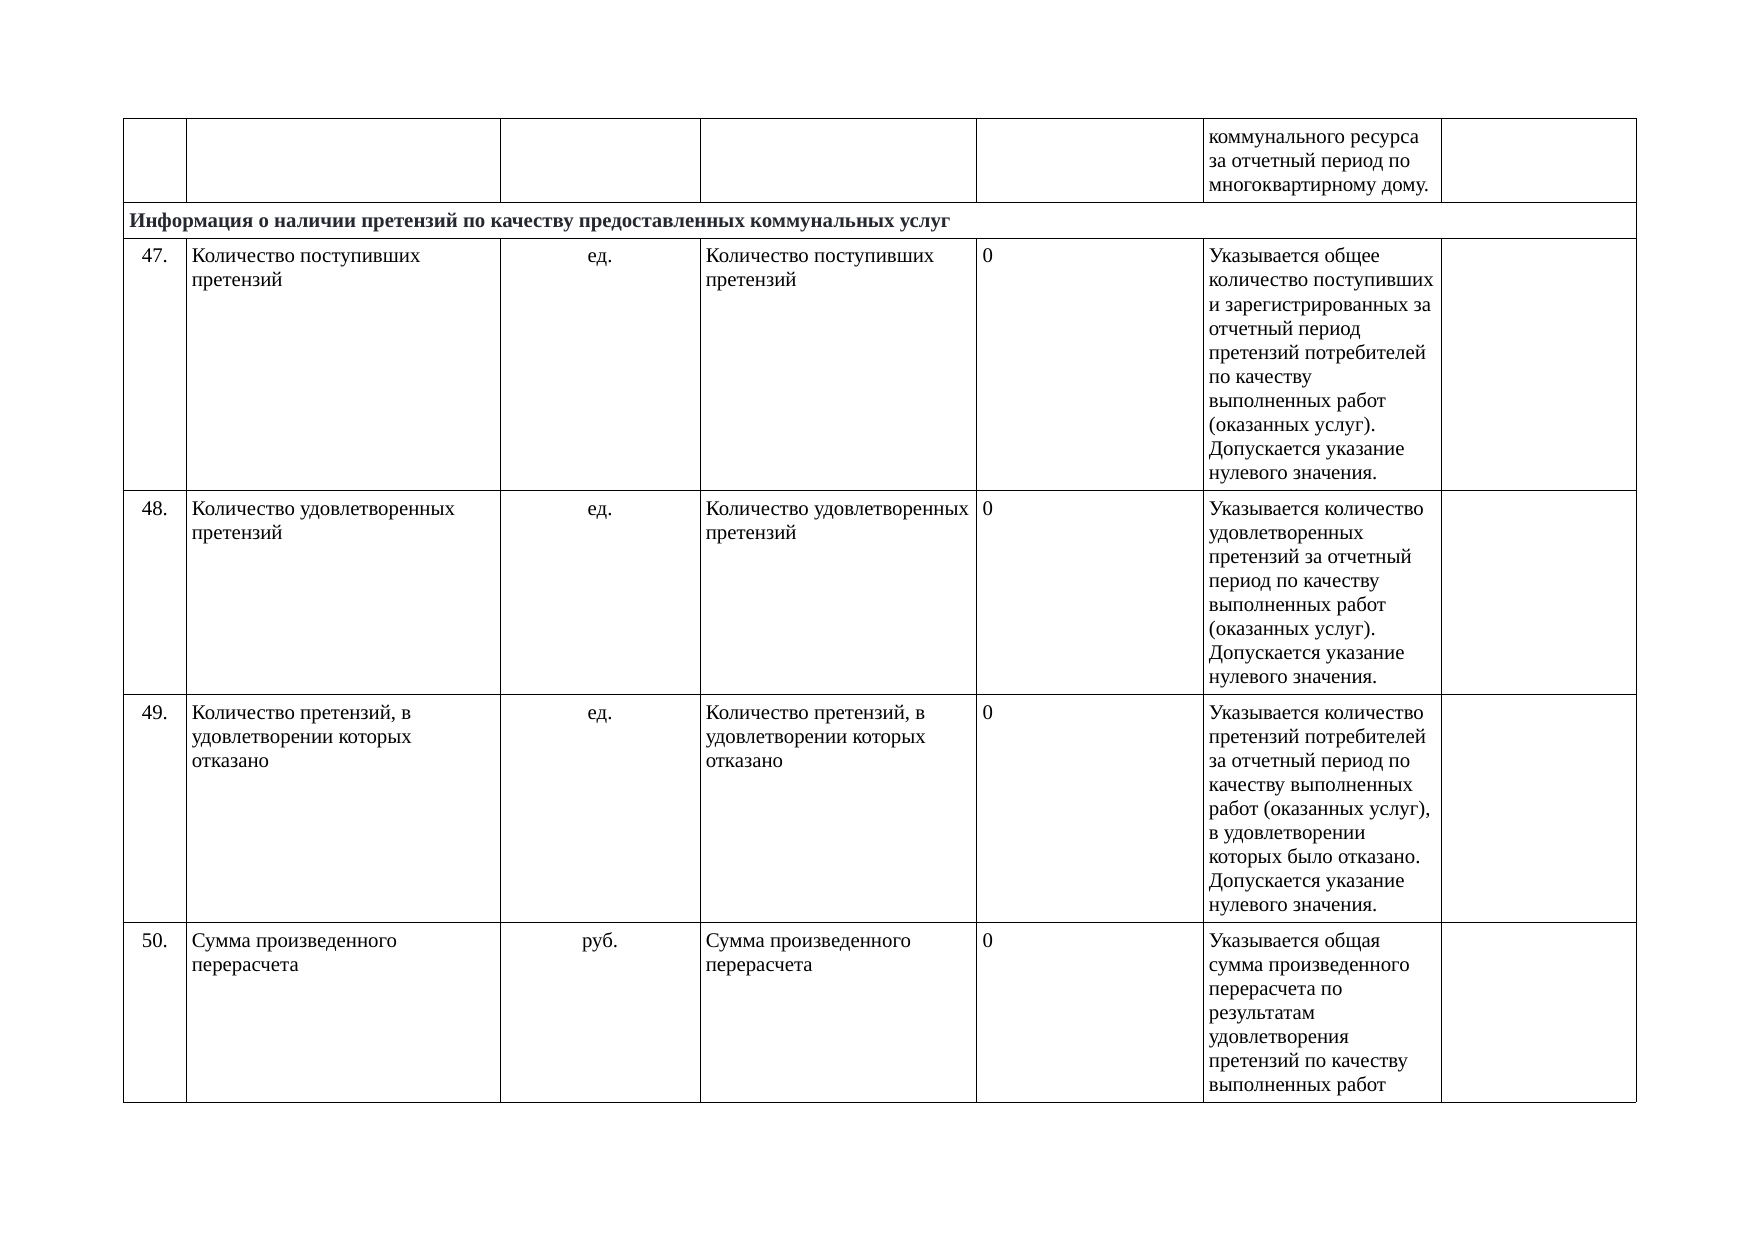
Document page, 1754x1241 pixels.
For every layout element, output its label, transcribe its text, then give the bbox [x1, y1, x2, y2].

table_cell ед. [501, 695, 700, 922]
table_cell Количество претензий, в удовлетворении которых отказано [701, 695, 976, 922]
table_cell 0 [977, 491, 1203, 694]
table_cell Указывается общая сумма произведенного перерасчета по результатам удовлетворения претензий по качеству выполненных работ [1204, 923, 1441, 1102]
table_cell руб. [501, 923, 700, 1102]
table_cell [1442, 491, 1636, 694]
table_cell [187, 119, 500, 202]
table_cell Информация о наличии претензий по качеству предоставленных коммунальных услуг [124, 203, 1636, 237]
table_cell 47. [124, 239, 186, 490]
table_cell 49. [124, 695, 186, 922]
table_cell 0 [977, 695, 1203, 922]
table_cell [1442, 695, 1636, 922]
table_cell 50. [124, 923, 186, 1102]
table_cell Количество удовлетворенных претензий [187, 491, 500, 694]
table_cell [1442, 239, 1636, 490]
table_cell Указывается количество претензий потребителей за отчетный период по качеству выполненных работ (оказанных услуг), в удовлетворении которых было отказано. Допускается указание нулевого значения. [1204, 695, 1441, 922]
table_cell Сумма произведенного перерасчета [701, 923, 976, 1102]
table_cell 0 [977, 923, 1203, 1102]
table_cell коммунального ресурса за отчетный период по многоквартирному дому. [1204, 119, 1441, 202]
table_cell Количество удовлетворенных претензий [701, 491, 976, 694]
table_cell [501, 119, 700, 202]
table_cell Сумма произведенного перерасчета [187, 923, 500, 1102]
table_cell Указывается общее количество поступивших и зарегистрированных за отчетный период претензий потребителей по качеству выполненных работ (оказанных услуг). Допускается указание нулевого значения. [1204, 239, 1441, 490]
table_cell [701, 119, 976, 202]
table_cell Количество поступивших претензий [701, 239, 976, 490]
table_cell [1442, 119, 1636, 202]
table_cell [1442, 923, 1636, 1102]
table_cell 0 [977, 239, 1203, 490]
table_cell ед. [501, 491, 700, 694]
table_cell Указывается количество удовлетворенных претензий за отчетный период по качеству выполненных работ (оказанных услуг). Допускается указание нулевого значения. [1204, 491, 1441, 694]
table_cell 48. [124, 491, 186, 694]
table_cell [124, 119, 186, 202]
table_cell Количество претензий, в удовлетворении которых отказано [187, 695, 500, 922]
table_cell [977, 119, 1203, 202]
table_cell ед. [501, 239, 700, 490]
table_cell Количество поступивших претензий [187, 239, 500, 490]
